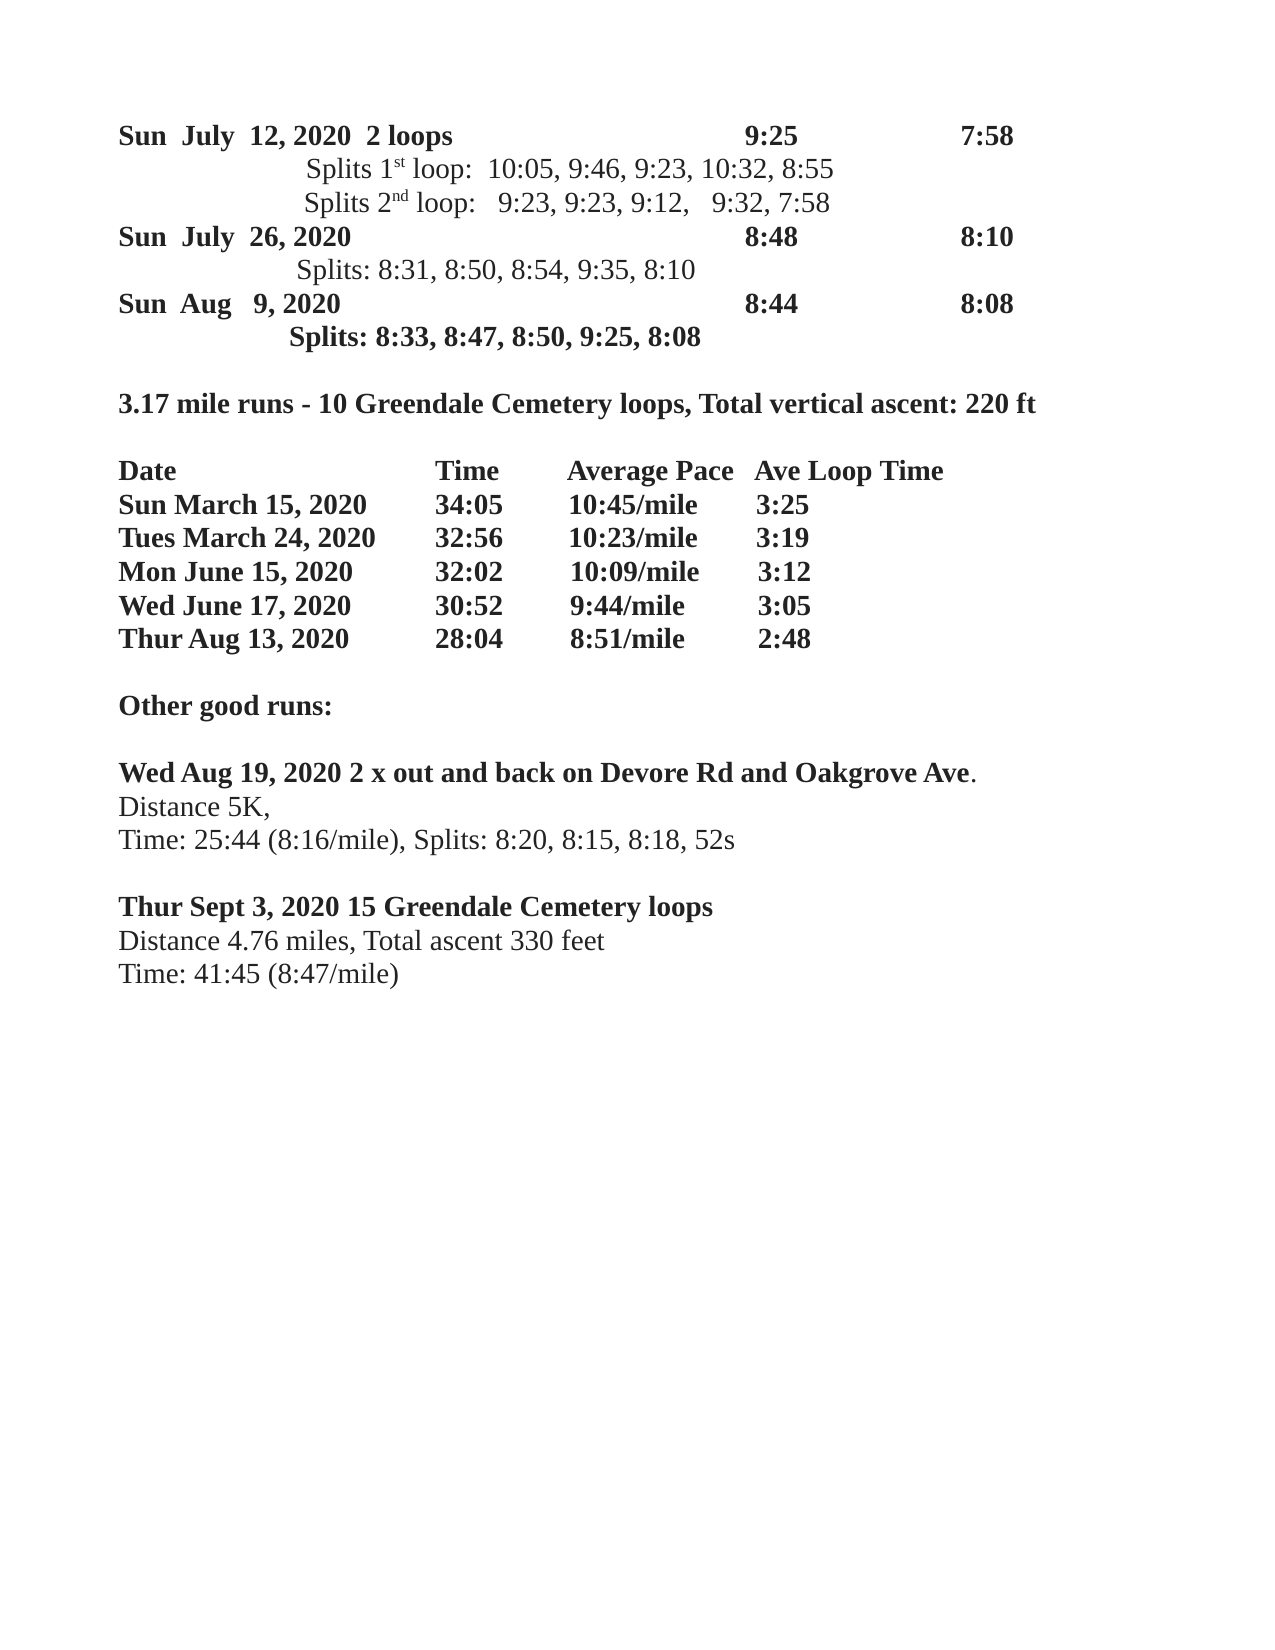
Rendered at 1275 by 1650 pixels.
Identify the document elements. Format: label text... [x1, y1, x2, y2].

text Sun Aug 9, 2020 8:44 8:08 Splits: 8:33, 8:47, 8:50, 9:25, 8:08 [118, 286, 1161, 353]
text Sun March 15, 2020 34:05 10:45/mile 3:25 [118, 487, 1161, 521]
text Thur Aug 13, 2020 28:04 8:51/mile 2:48 [118, 621, 1161, 655]
text Tues March 24, 2020 32:56 10:23/mile 3:19 [118, 521, 1161, 554]
text Wed June 17, 2020 30:52 9:44/mile 3:05 [118, 588, 1161, 621]
text Date Time Average Pace Ave Loop Time [118, 453, 1161, 487]
text Wed Aug 19, 2020 2 x out and back on Devore Rd and Oakgrove Ave. [118, 755, 1161, 789]
text Mon June 15, 2020 32:02 10:09/mile 3:12 [118, 554, 1161, 588]
text Splits 2nd loop: 9:23, 9:23, 9:12, 9:32, 7:58 [118, 185, 1161, 219]
text Time: 41:45 (8:47/mile) [118, 957, 1161, 990]
text Distance 4.76 miles, Total ascent 330 feet [118, 923, 1161, 957]
text Distance 5K, [118, 789, 1161, 822]
text Thur Sept 3, 2020 15 Greendale Cemetery loops [118, 889, 1161, 923]
text Other good runs: [118, 688, 1161, 722]
list 3.17 mile runs - 10 Greendale Cemetery loops, Total vertical ascent: 220 ft [118, 386, 1161, 420]
text Time: 25:44 (8:16/mile), Splits: 8:20, 8:15, 8:18, 52s [118, 822, 1161, 856]
text Sun July 26, 2020 8:48 8:10 Splits: 8:31, 8:50, 8:54, 9:35, 8:10 [118, 219, 1161, 286]
text Sun July 12, 2020 2 loops 9:25 7:58 Splits 1st loop: 10:05, 9:46, 9:23, 10:32, 8:55 [118, 118, 1161, 185]
